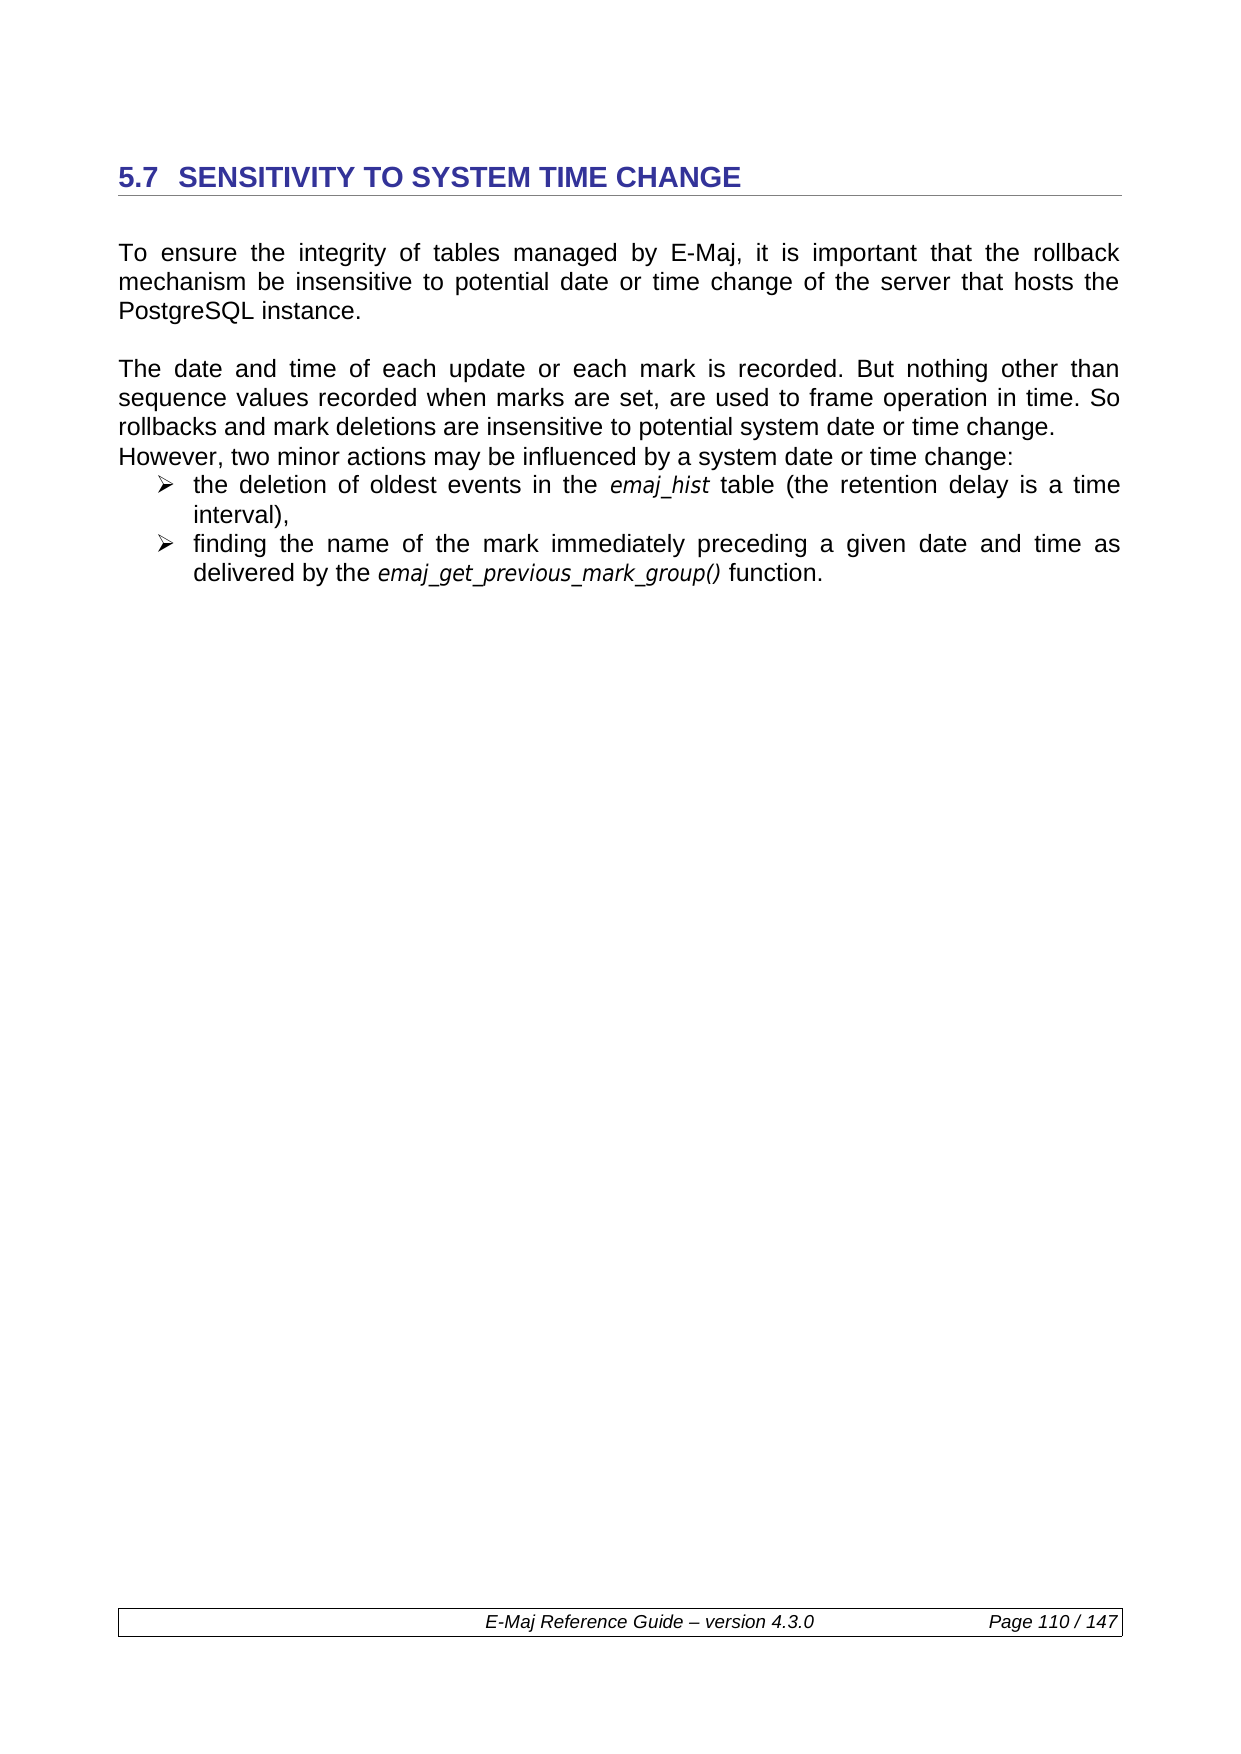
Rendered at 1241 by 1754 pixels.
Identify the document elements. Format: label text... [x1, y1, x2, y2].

text The date and time of each update or each mark is recorded. But nothing other than sequence values recorded when marks are set, are used to frame operation in time. So rollbacks and mark deletions are insensitive to potential system date or time change. [118, 354, 1122, 441]
list the deletion of oldest events in the emaj_hist table (the retention delay is a time interval), [156, 470, 1122, 528]
text However, two minor actions may be influenced by a system date or time change: [118, 441, 1122, 470]
subtitle Sensitivity to system time change [118, 160, 1122, 195]
list finding the name of the mark immediately preceding a given date and time as delivered by the emaj_get_previous_mark_group() function. [156, 528, 1122, 587]
text To ensure the integrity of tables managed by E-Maj, it is important that the rollback mechanism be insensitive to potential date or time change of the server that hosts the PostgreSQL instance. [118, 238, 1122, 325]
